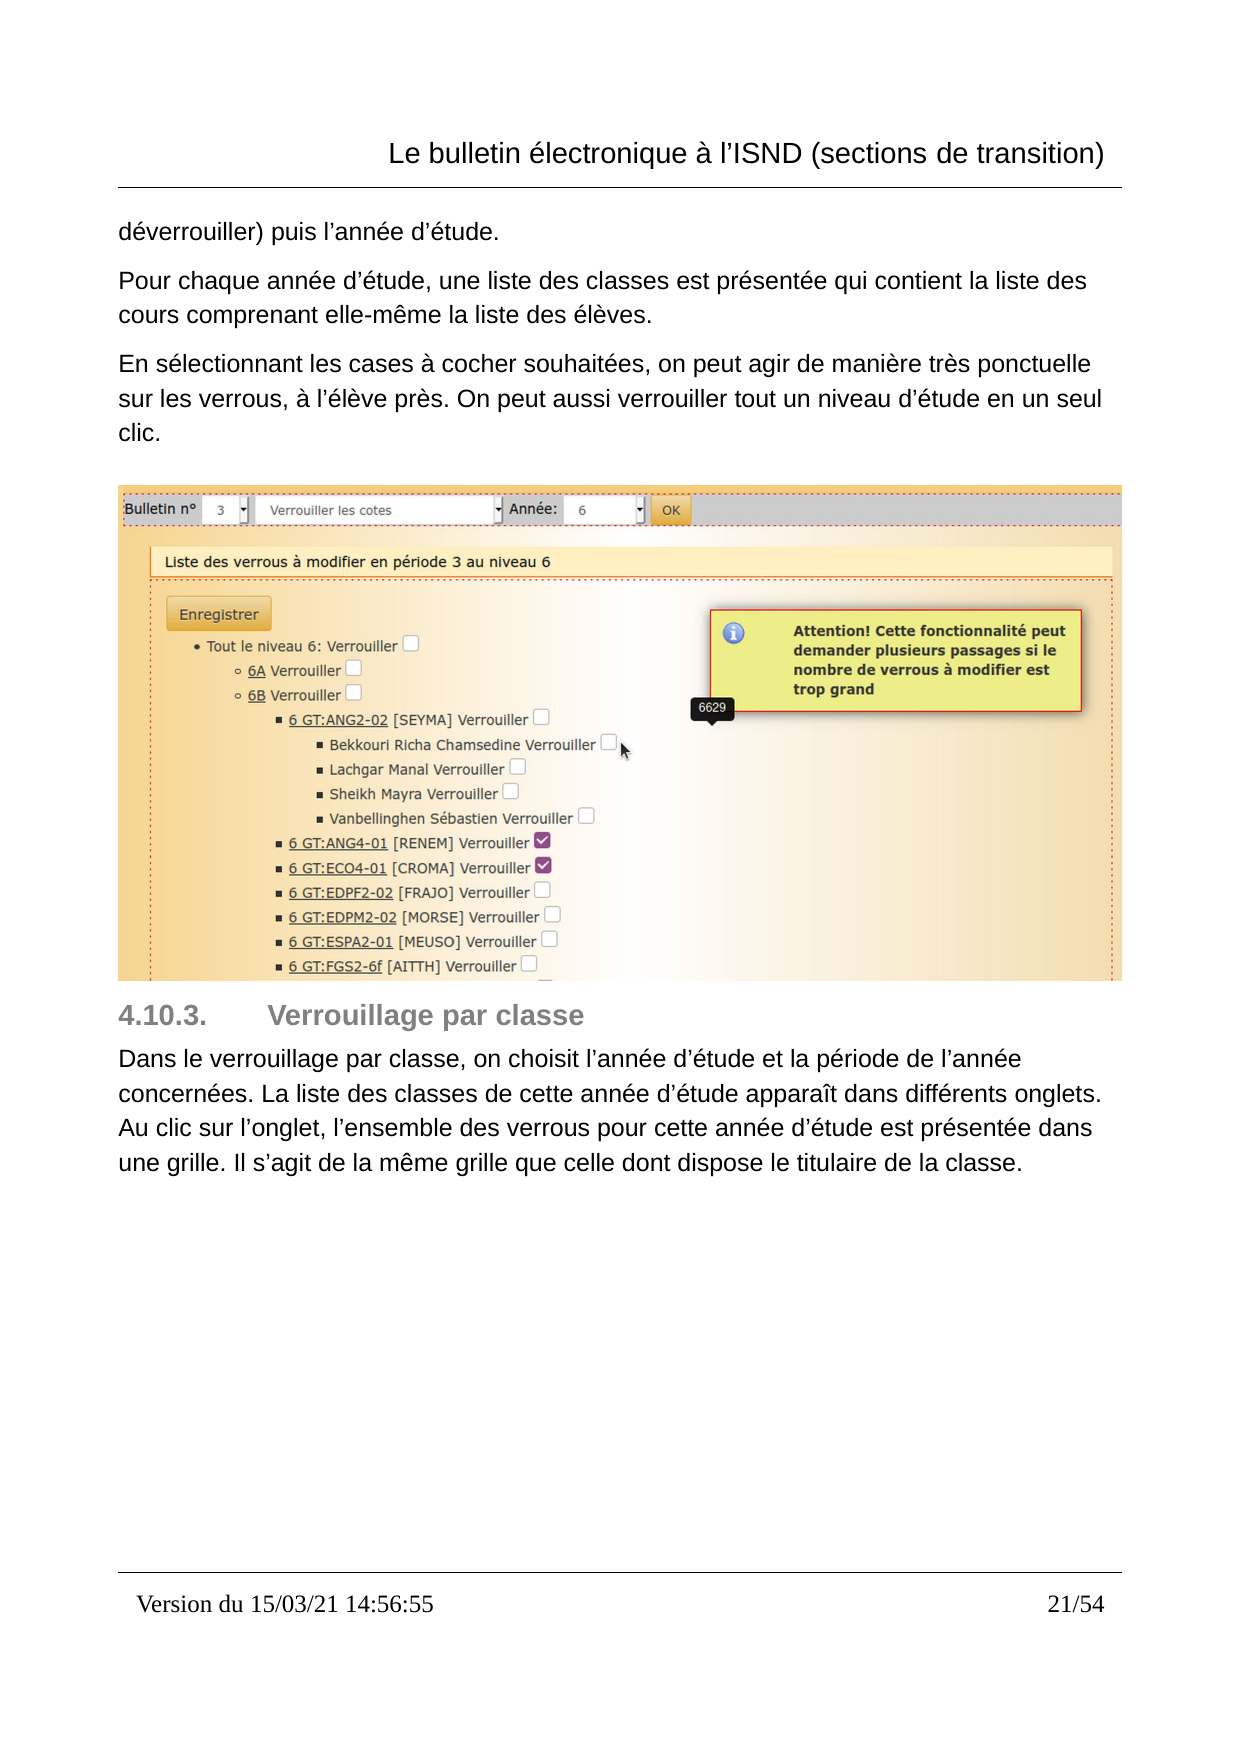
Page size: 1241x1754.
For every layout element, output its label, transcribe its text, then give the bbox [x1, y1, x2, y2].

picture [118, 485, 1123, 981]
text Dans le verrouillage par classe, on choisit l’année d’étude et la période de l’année concernées. La liste des classes de cette année d’étude apparaît dans différents onglets. Au clic sur l’onglet, l’ensemble des verrous pour cette année d’étude est présentée dans une grille. Il s’agit de la même grille que celle dont dispose le titulaire de la classe. [118, 1044, 1122, 1176]
text En sélectionnant les cases à cocher souhaitées, on peut agir de manière très ponctuelle sur les verrous, à l’élève près. On peut aussi verrouiller tout un niveau d’étude en un seul clic. [118, 349, 1122, 447]
text déverrouiller) puis l’année d’étude. [118, 217, 1122, 245]
subtitle Verrouillage par classe [118, 981, 1122, 1032]
text Pour chaque année d’étude, une liste des classes est présentée qui contient la liste des cours comprenant elle-même la liste des élèves. [118, 266, 1122, 329]
